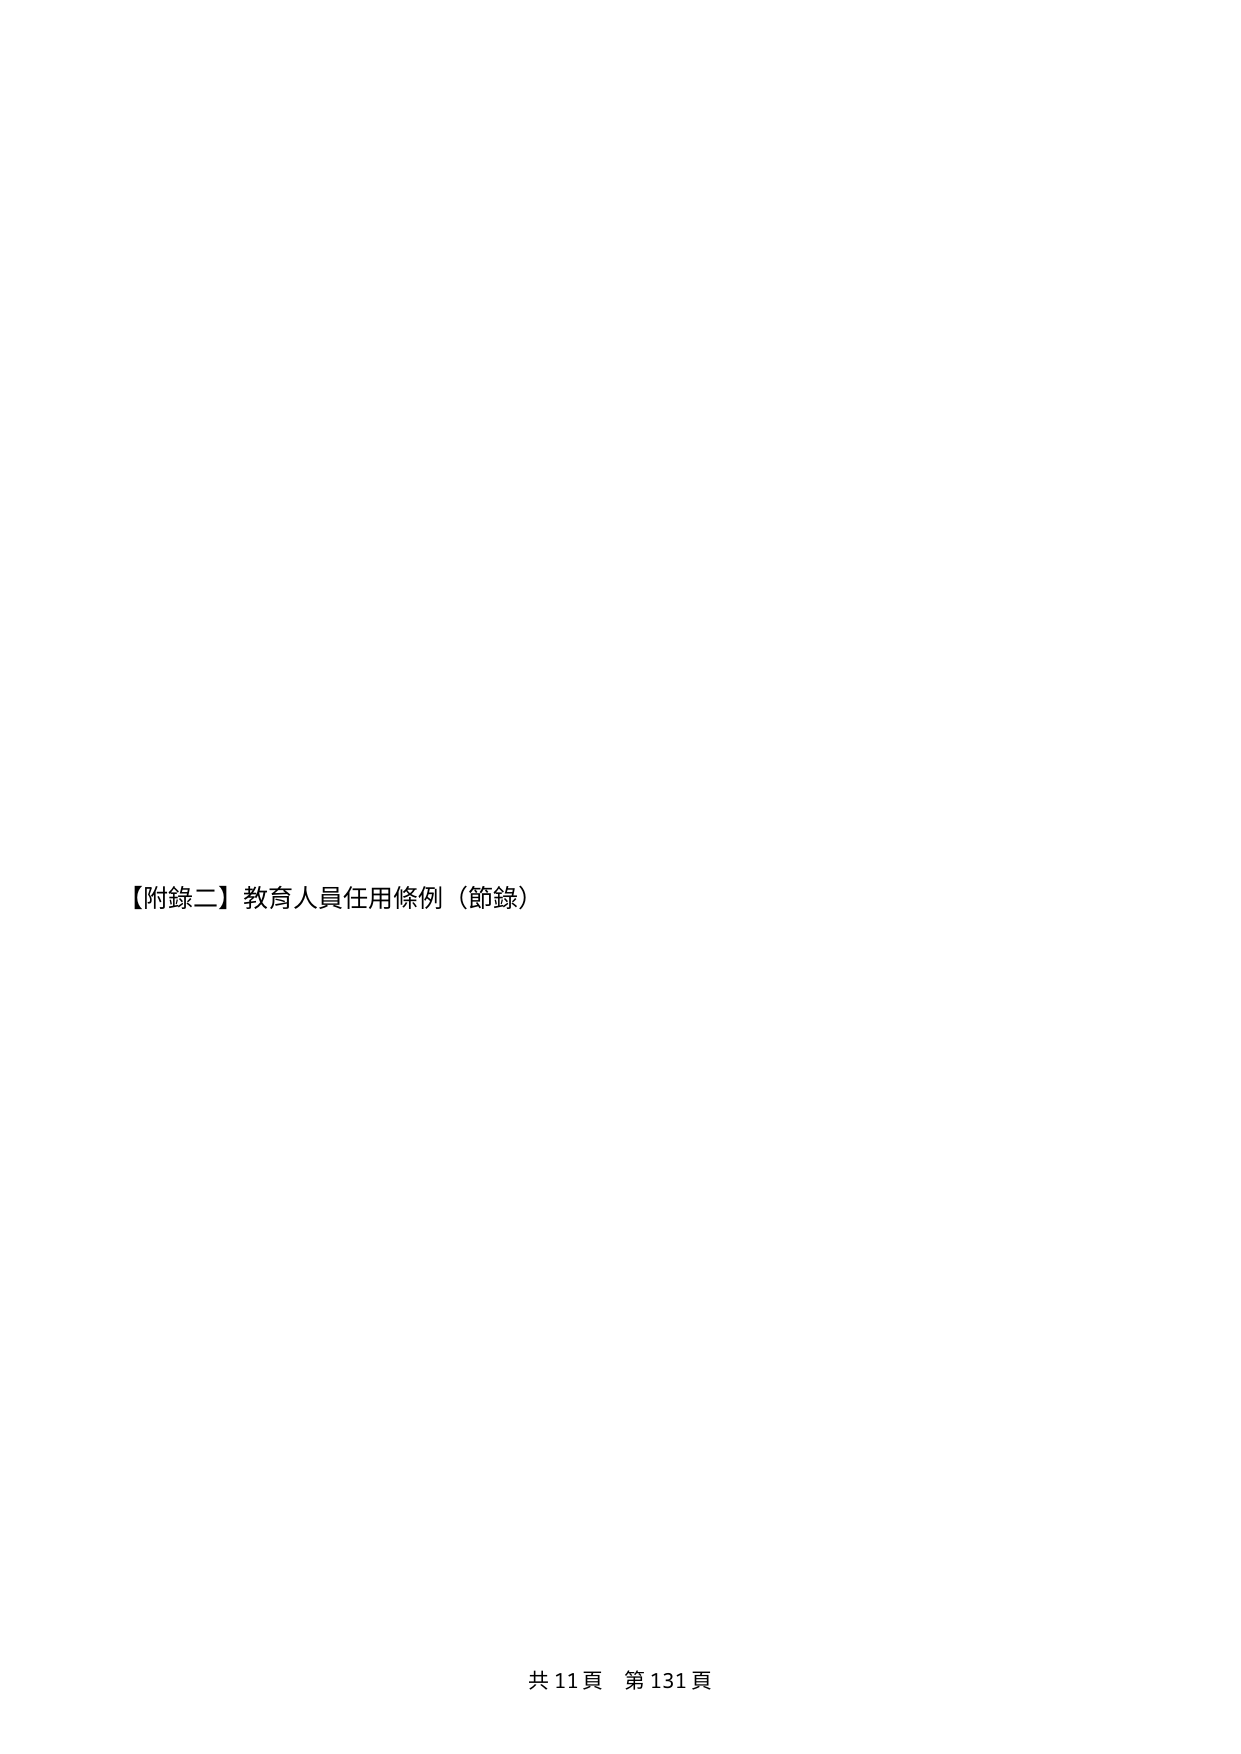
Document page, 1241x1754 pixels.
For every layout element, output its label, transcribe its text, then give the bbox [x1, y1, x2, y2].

text 【附錄二】教育人員任用條例（節錄） [118, 874, 1122, 916]
